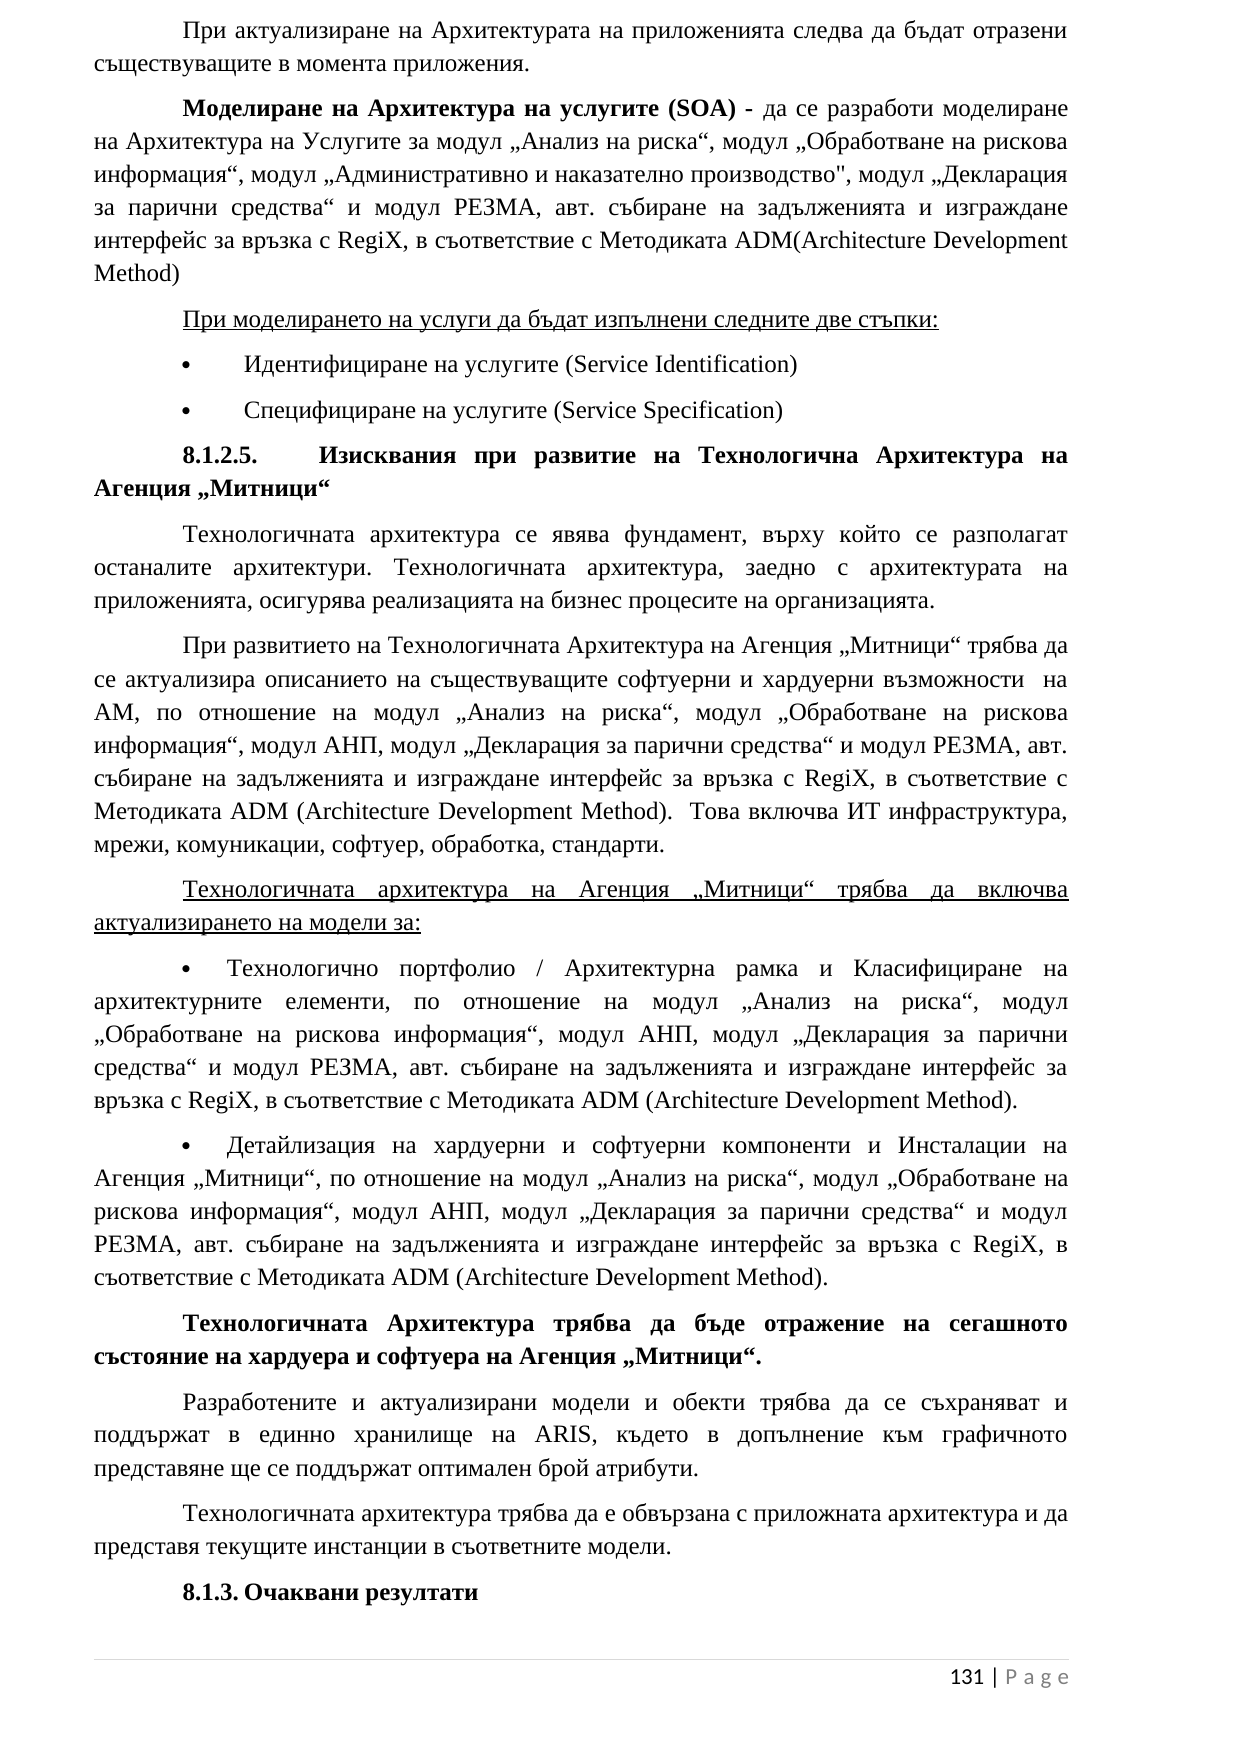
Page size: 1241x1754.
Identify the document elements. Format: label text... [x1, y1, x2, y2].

text Технологичната архитектура трябва да е обвързана с приложната архитектура и да представя текущите инстанции в съответните модели. [94, 1498, 1069, 1560]
list Детайлизация на хардуерни и софтуерни компоненти и Инсталации на Агенция „Митници“, по отношение на модул „Анализ на риска“, модул „Обработване на рискова информация“, модул АНП, модул „Декларация за парични средства“ и модул РЕЗМА, авт. събиране на задълженията и изграждане интерфейс за връзка с RegiX, в съответствие с Методиката ADM (Architecture Development Method). [94, 1130, 1069, 1291]
text При актуализиране на Архитектурата на приложенията следва да бъдат отразени съществуващите в момента приложения. [94, 15, 1069, 77]
text Технологичната архитектура се явява фундамент, върху който се разполагат останалите архитектури. Технологичната архитектура, заедно с архитектурата на приложенията, осигурява реализацията на бизнес процесите на организацията. [94, 519, 1069, 614]
text При развитието на Технологичната Архитектура на Агенция „Митници“ трябва да се актуализира описанието на съществуващите софтуерни и хардуерни възможности на АМ, по отношение на модул „Анализ на риска“, модул „Обработване на рискова информация“, модул АНП, модул „Декларация за парични средства“ и модул РЕЗМА, авт. събиране на задълженията и изграждане интерфейс за връзка с RegiX, в съответствие с Методиката ADM (Architecture Development Method). Това включва ИТ инфраструктура, мрежи, комуникации, софтуер, обработка, стандарти. [94, 631, 1069, 857]
text Технологичната Архитектура трябва да бъде отражение на сегашното състояние на хардуера и софтуера на Агенция „Митници“. [94, 1308, 1069, 1370]
list Идентифициране на услугите (Service Identification) [94, 349, 1069, 378]
subtitle Изисквания при развитие на Технологична Архитектура на Агенция „Митници“ [94, 441, 1069, 502]
list Специфициране на услугите (Service Specification) [94, 395, 1069, 424]
text Разработените и актуализирани модели и обекти трябва да се съхраняват и поддържат в единно хранилище на ARIS, където в допълнение към графичното представяне ще се поддържат оптимален брой атрибути. [94, 1387, 1069, 1481]
list Технологично портфолио / Архитектурна рамка и Класифициране на архитектурните елементи, по отношение на модул „Анализ на риска“, модул „Обработване на рискова информация“, модул АНП, модул „Декларация за парични средства“ и модул РЕЗМА, авт. събиране на задълженията и изграждане интерфейс за връзка с RegiX, в съответствие с Методиката ADM (Architecture Development Method). [94, 953, 1069, 1114]
text Моделиране на Архитектура на услугите (SOA) - да се разработи моделиране на Архитектура на Услугите за модул „Анализ на риска“, модул „Обработване на рискова информация“, модул „Административно и наказателно производство", модул „Декларация за парични средства“ и модул РЕЗМА, авт. събиране на задълженията и изграждане интерфейс за връзка с RegiX, в съответствие с Методиката ADM(Architecture Development Method) [94, 93, 1069, 287]
text Технологичната архитектура на Агенция „Митници“ трябва да включва актуализирането на модели за: [94, 874, 1069, 936]
subtitle Очаквани резултати [94, 1577, 1069, 1605]
text При моделирането на услуги да бъдат изпълнени следните две стъпки: [94, 304, 1069, 333]
